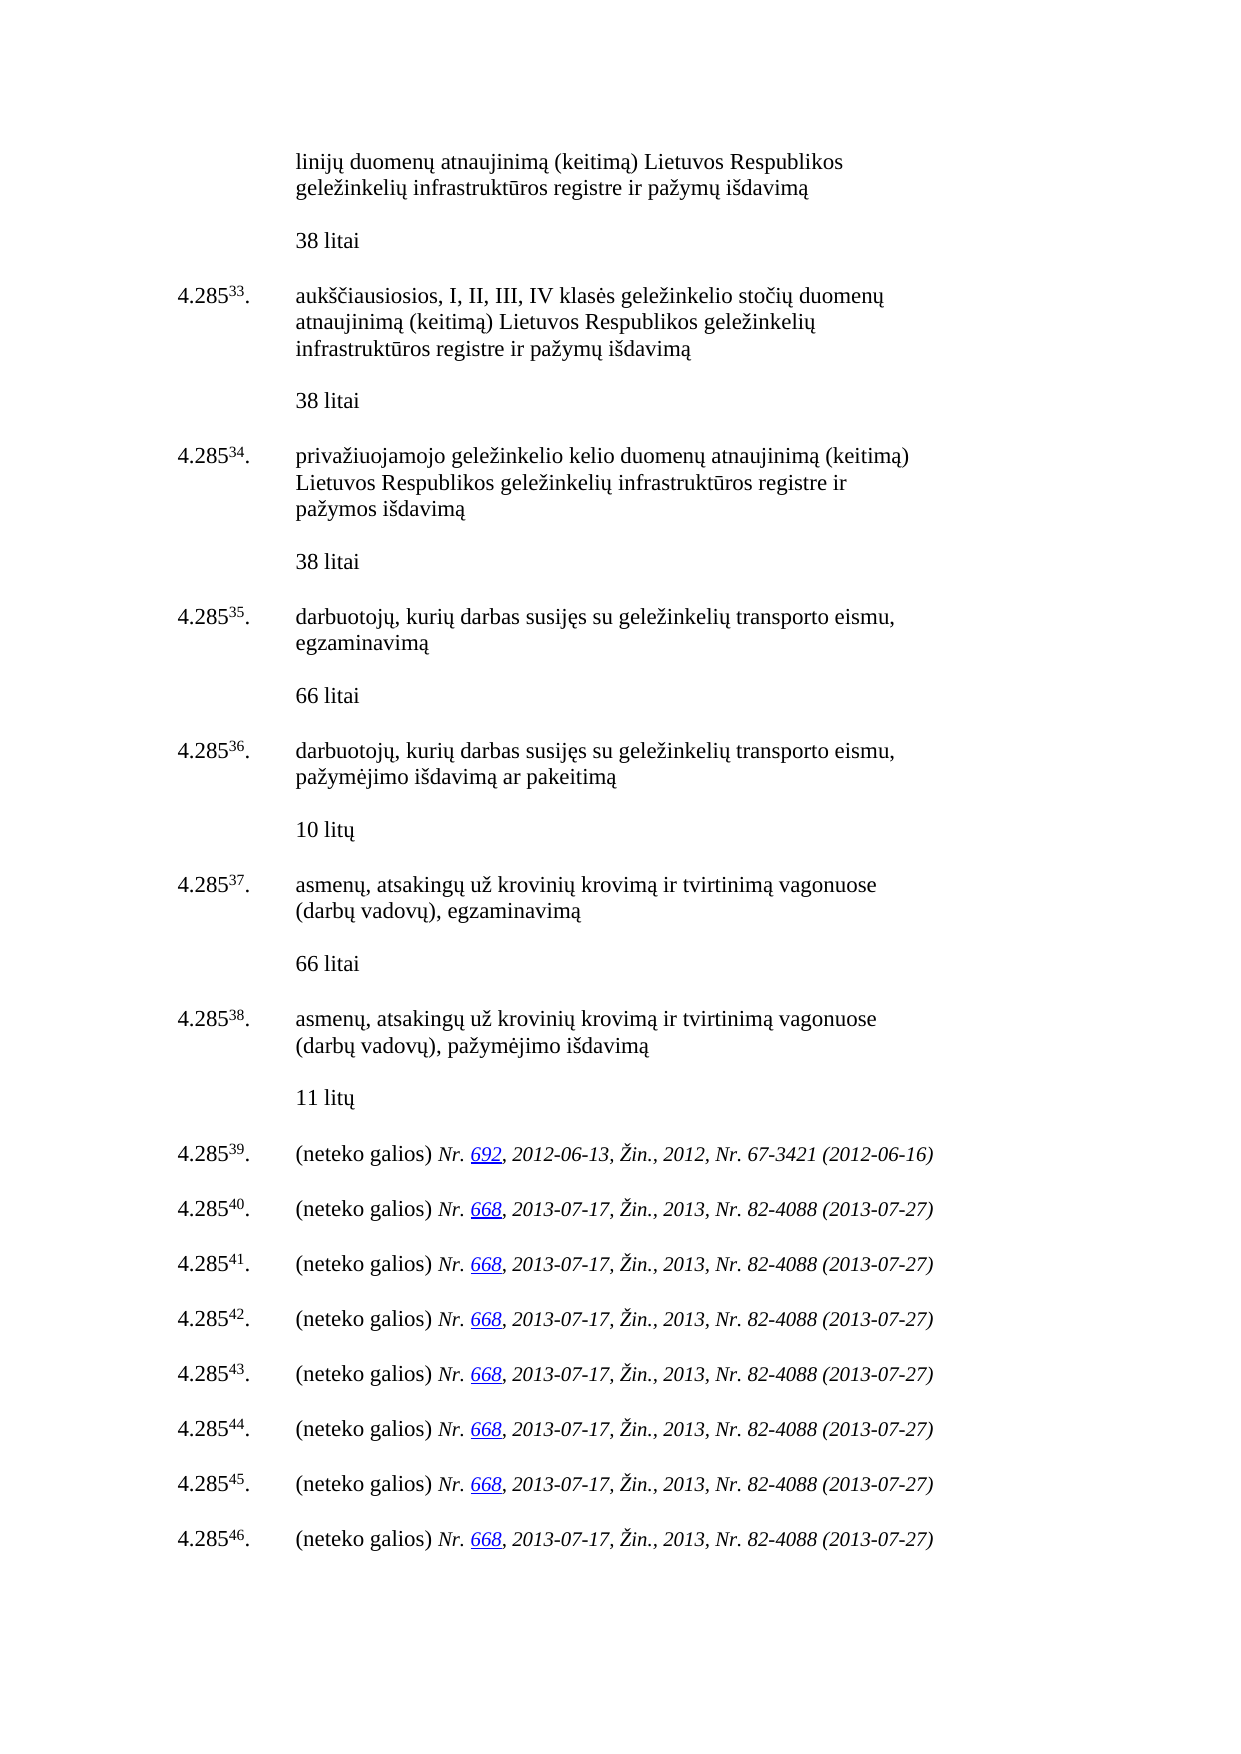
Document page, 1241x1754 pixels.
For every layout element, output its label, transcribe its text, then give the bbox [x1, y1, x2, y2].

text (darbų vadovų), pažymėjimo išdavimą 11 litų [177, 1032, 930, 1111]
text pažymėjimo išdavimą ar pakeitimą 10 litų [177, 763, 930, 842]
text 4.28542. (neteko galios) Nr. 668, 2013-07-17, Žin., 2013, Nr. 82-4088 (2013-07-27) [177, 1305, 1122, 1331]
text 4.28544. (neteko galios) Nr. 668, 2013-07-17, Žin., 2013, Nr. 82-4088 (2013-07-27) [177, 1415, 1122, 1441]
text 4.28537. asmenų, atsakingų už krovinių krovimą ir tvirtinimą vagonuose [177, 871, 930, 898]
text 4.28534. privažiuojamojo geležinkelio kelio duomenų atnaujinimą (keitimą) [177, 442, 930, 469]
text 4.28541. (neteko galios) Nr. 668, 2013-07-17, Žin., 2013, Nr. 82-4088 (2013-07-27) [177, 1250, 1122, 1276]
text 4.28540. (neteko galios) Nr. 668, 2013-07-17, Žin., 2013, Nr. 82-4088 (2013-07-27) [177, 1195, 1122, 1221]
text pažymos išdavimą 38 litai [177, 495, 930, 574]
text 4.28545. (neteko galios) Nr. 668, 2013-07-17, Žin., 2013, Nr. 82-4088 (2013-07-27) [177, 1470, 1122, 1497]
text 4.28533. aukščiausiosios, I, II, III, IV klasės geležinkelio stočių duomenų [177, 282, 930, 308]
text egzaminavimą 66 litai [177, 629, 930, 708]
text linijų duomenų atnaujinimą (keitimą) Lietuvos Respublikos [177, 148, 930, 174]
text (darbų vadovų), egzaminavimą 66 litai [177, 898, 930, 977]
text geležinkelių infrastruktūros registre ir pažymų išdavimą 38 litai [177, 174, 930, 253]
text 4.28546. (neteko galios) Nr. 668, 2013-07-17, Žin., 2013, Nr. 82-4088 (2013-07-27) [177, 1525, 1122, 1552]
text 4.28543. (neteko galios) Nr. 668, 2013-07-17, Žin., 2013, Nr. 82-4088 (2013-07-27) [177, 1360, 1122, 1386]
text 4.28538. asmenų, atsakingų už krovinių krovimą ir tvirtinimą vagonuose [177, 1005, 930, 1032]
text 4.28536. darbuotojų, kurių darbas susijęs su geležinkelių transporto eismu, [177, 737, 930, 763]
text Lietuvos Respublikos geležinkelių infrastruktūros registre ir [177, 469, 930, 495]
text atnaujinimą (keitimą) Lietuvos Respublikos geležinkelių [177, 308, 930, 334]
text 4.28535. darbuotojų, kurių darbas susijęs su geležinkelių transporto eismu, [177, 603, 930, 629]
text 4.28539. (neteko galios) Nr. 692, 2012-06-13, Žin., 2012, Nr. 67-3421 (2012-06-16) [177, 1139, 1122, 1166]
text infrastruktūros registre ir pažymų išdavimą 38 litai [177, 334, 930, 414]
